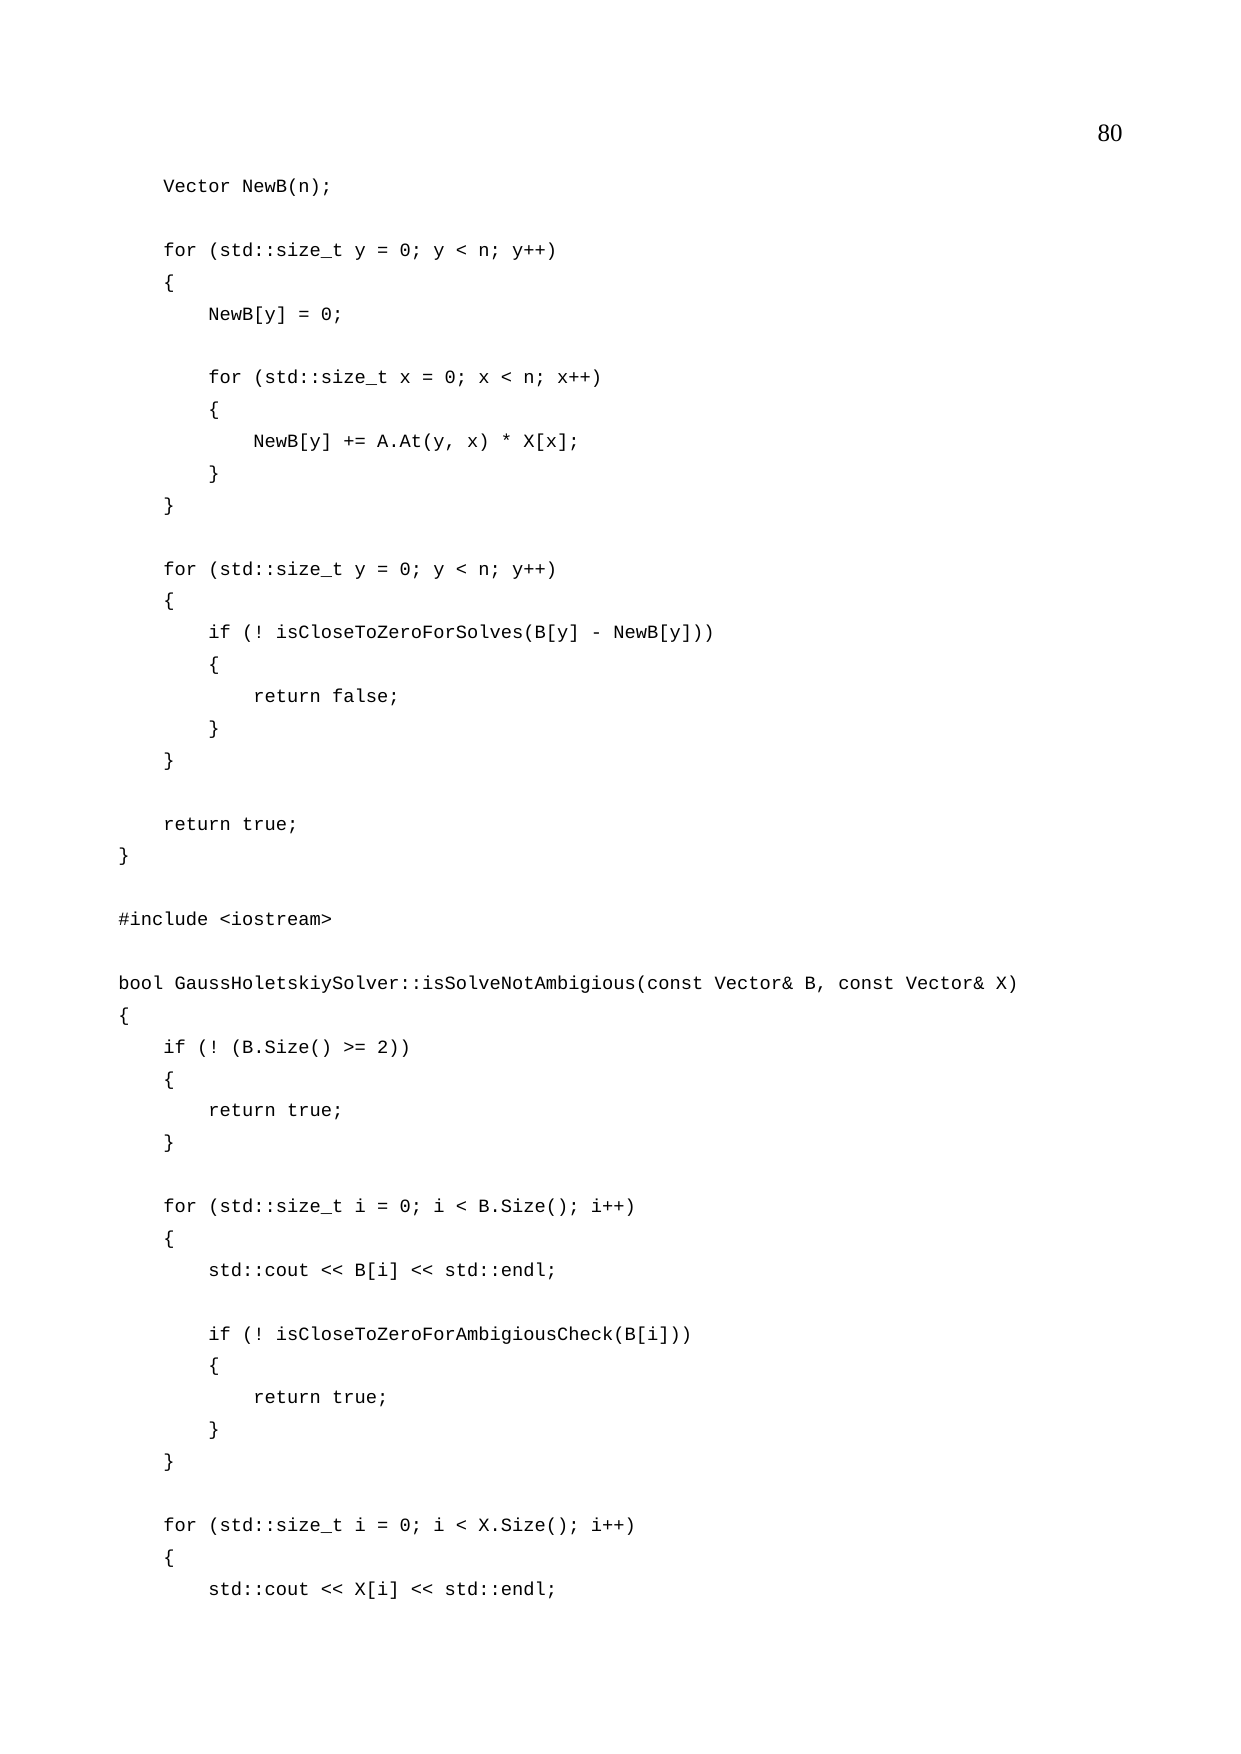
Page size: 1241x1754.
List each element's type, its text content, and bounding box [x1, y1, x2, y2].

text } [118, 1452, 1122, 1473]
text for (std::size_t y = 0; y < n; y++) [118, 559, 1122, 581]
text if (! isCloseToZeroForSolves(B[y] - NewB[y])) [118, 623, 1122, 644]
text { [118, 400, 1122, 421]
text } [118, 1133, 1122, 1154]
text Vector NewB(n); [118, 177, 1122, 198]
text std::cout << X[i] << std::endl; [118, 1579, 1122, 1601]
text { [118, 1229, 1122, 1250]
text std::cout << B[i] << std::endl; [118, 1261, 1122, 1282]
text for (std::size_t i = 0; i < B.Size(); i++) [118, 1197, 1122, 1218]
text if (! (B.Size() >= 2)) [118, 1037, 1122, 1059]
text return true; [118, 1388, 1122, 1409]
text } [118, 846, 1122, 867]
text { [118, 655, 1122, 676]
text { [118, 272, 1122, 294]
text { [118, 591, 1122, 612]
text NewB[y] = 0; [118, 304, 1122, 326]
text } [118, 719, 1122, 740]
text #include <iostream> [118, 910, 1122, 931]
text return false; [118, 687, 1122, 708]
text for (std::size_t y = 0; y < n; y++) [118, 241, 1122, 262]
text bool GaussHoletskiySolver::isSolveNotAmbigious(const Vector& B, const Vector& X) [118, 974, 1122, 995]
text return true; [118, 814, 1122, 836]
text NewB[y] += A.At(y, x) * X[x]; [118, 432, 1122, 453]
text } [118, 464, 1122, 485]
text { [118, 1069, 1122, 1091]
text } [118, 751, 1122, 772]
text } [118, 1420, 1122, 1441]
text } [118, 496, 1122, 517]
text { [118, 1547, 1122, 1569]
text for (std::size_t i = 0; i < X.Size(); i++) [118, 1516, 1122, 1537]
text return true; [118, 1101, 1122, 1122]
text for (std::size_t x = 0; x < n; x++) [118, 368, 1122, 389]
text { [118, 1356, 1122, 1377]
text if (! isCloseToZeroForAmbigiousCheck(B[i])) [118, 1324, 1122, 1346]
text { [118, 1006, 1122, 1027]
